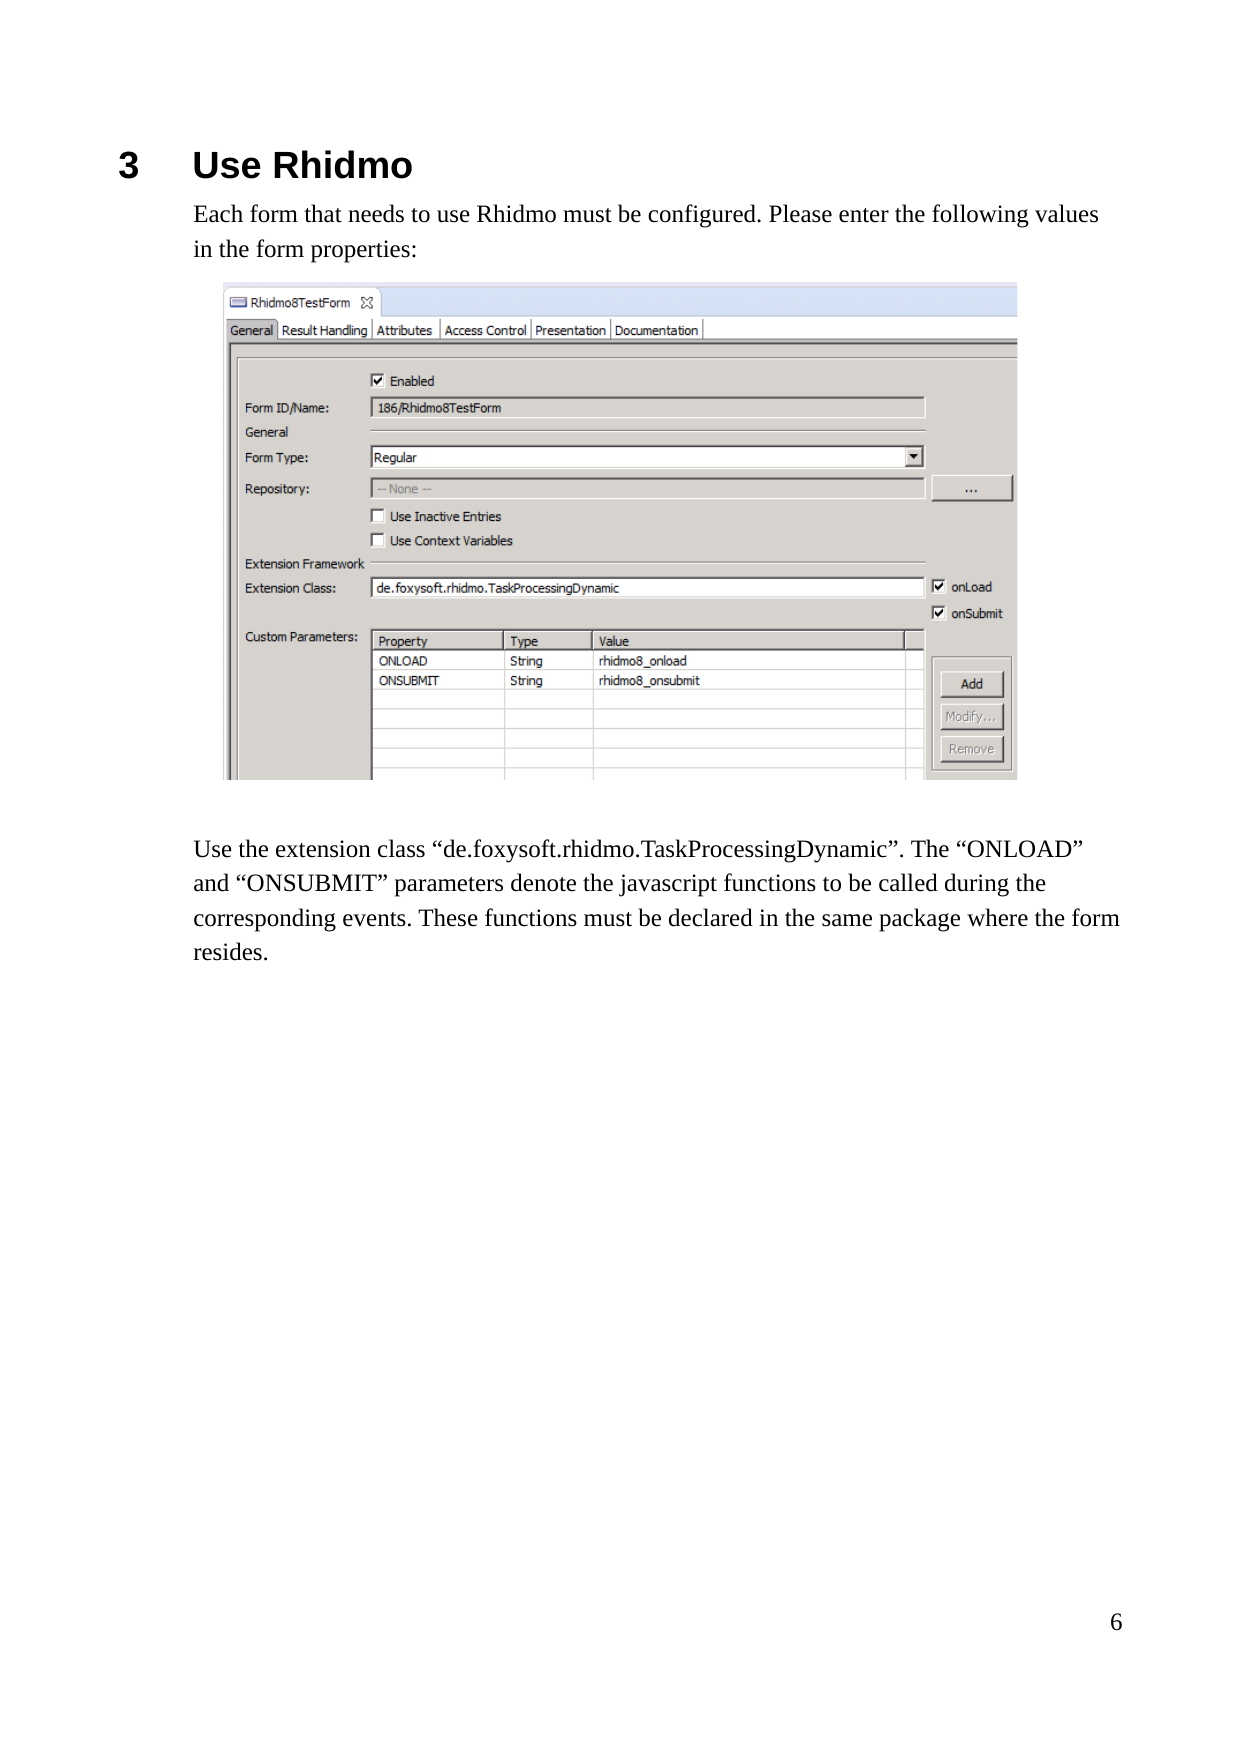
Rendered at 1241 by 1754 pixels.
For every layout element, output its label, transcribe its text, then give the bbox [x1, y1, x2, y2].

text Each form that needs to use Rhidmo must be configured. Please enter the following values in the form properties: [193, 199, 1122, 262]
picture [223, 282, 1018, 780]
text Use the extension class “de.foxysoft.rhidmo.TaskProcessingDynamic”. The “ONLOAD” and “ONSUBMIT” parameters denote the javascript functions to be called during the corresponding events. These functions must be declared in the same package where the form resides. [193, 834, 1122, 966]
subtitle Use Rhidmo [118, 143, 1122, 187]
